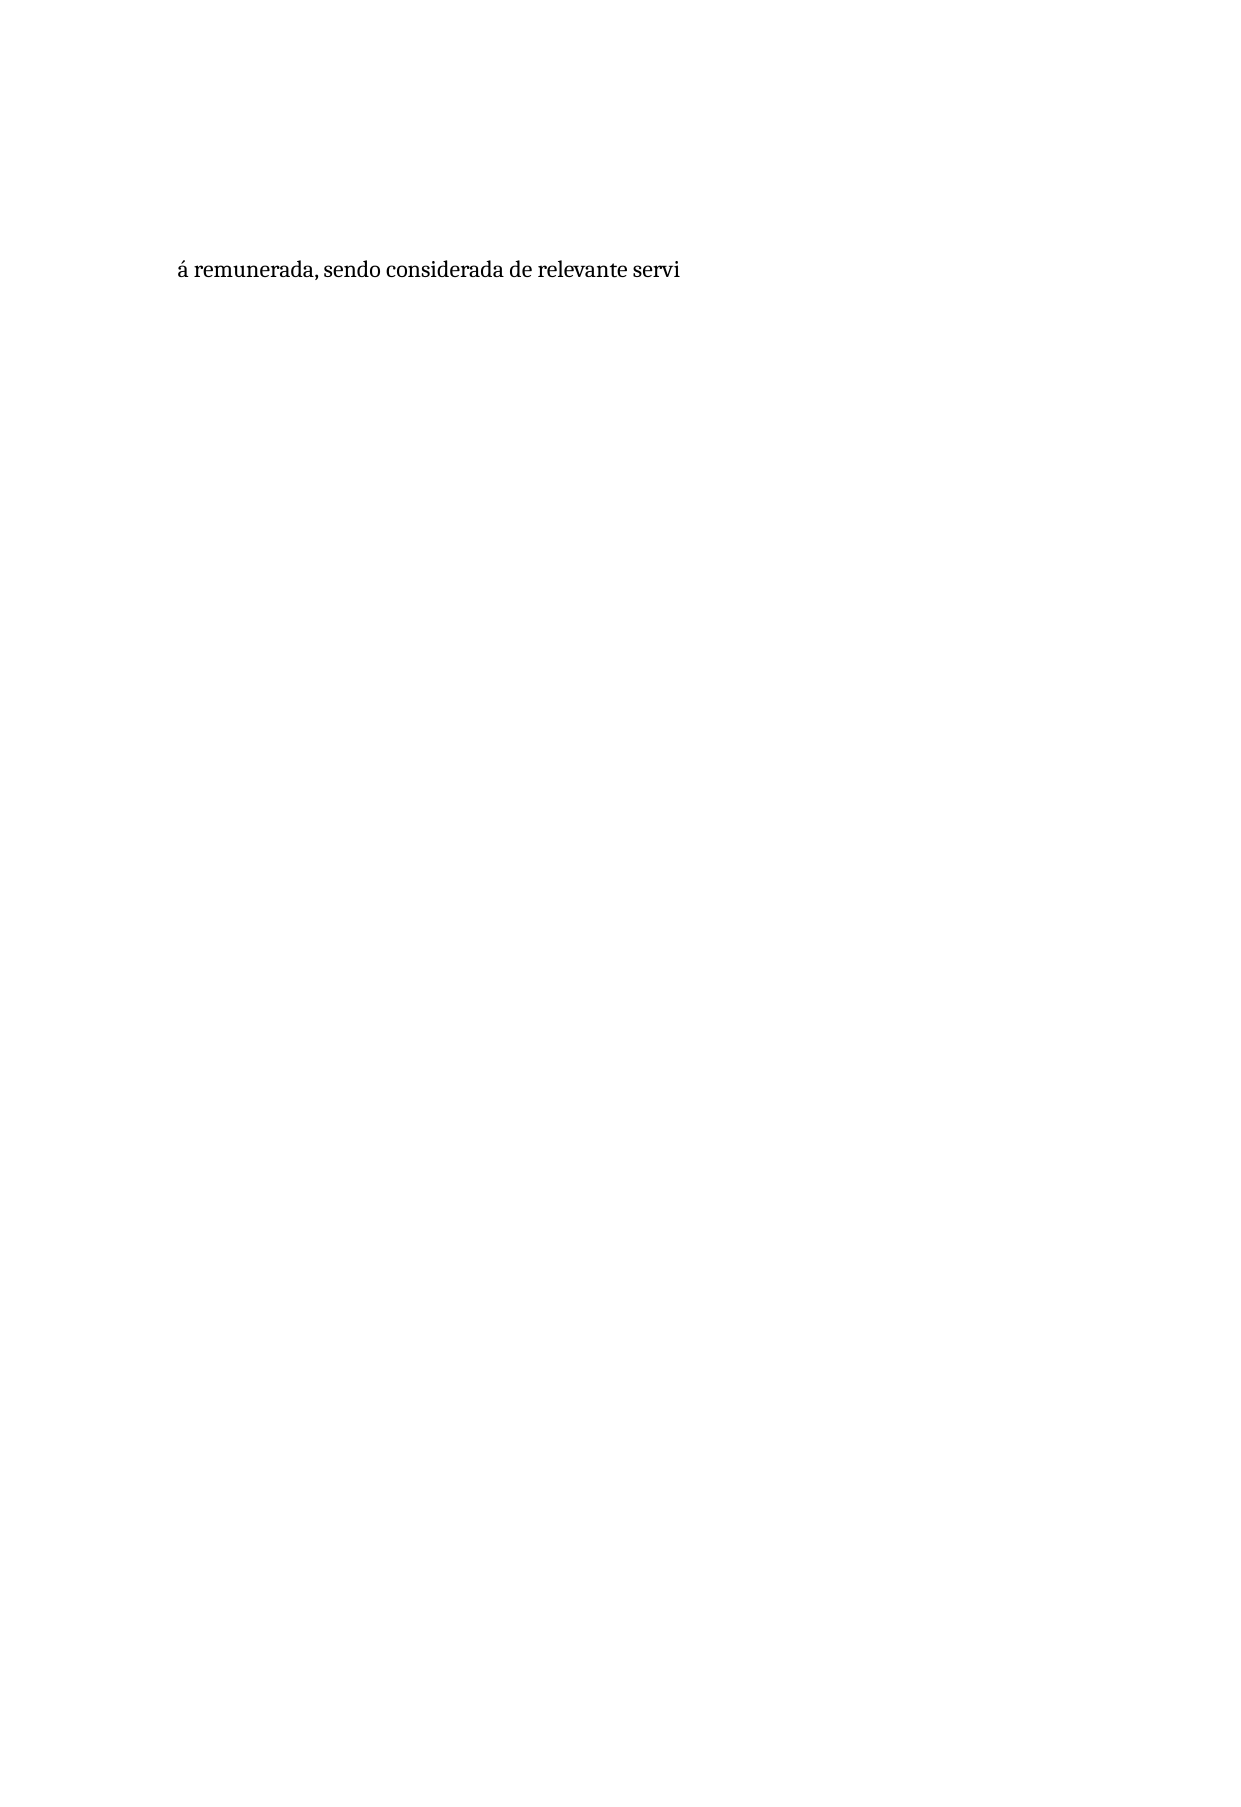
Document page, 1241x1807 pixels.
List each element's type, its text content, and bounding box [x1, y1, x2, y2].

text á remunerada, sendo considerada de relevante servi [177, 255, 1068, 283]
